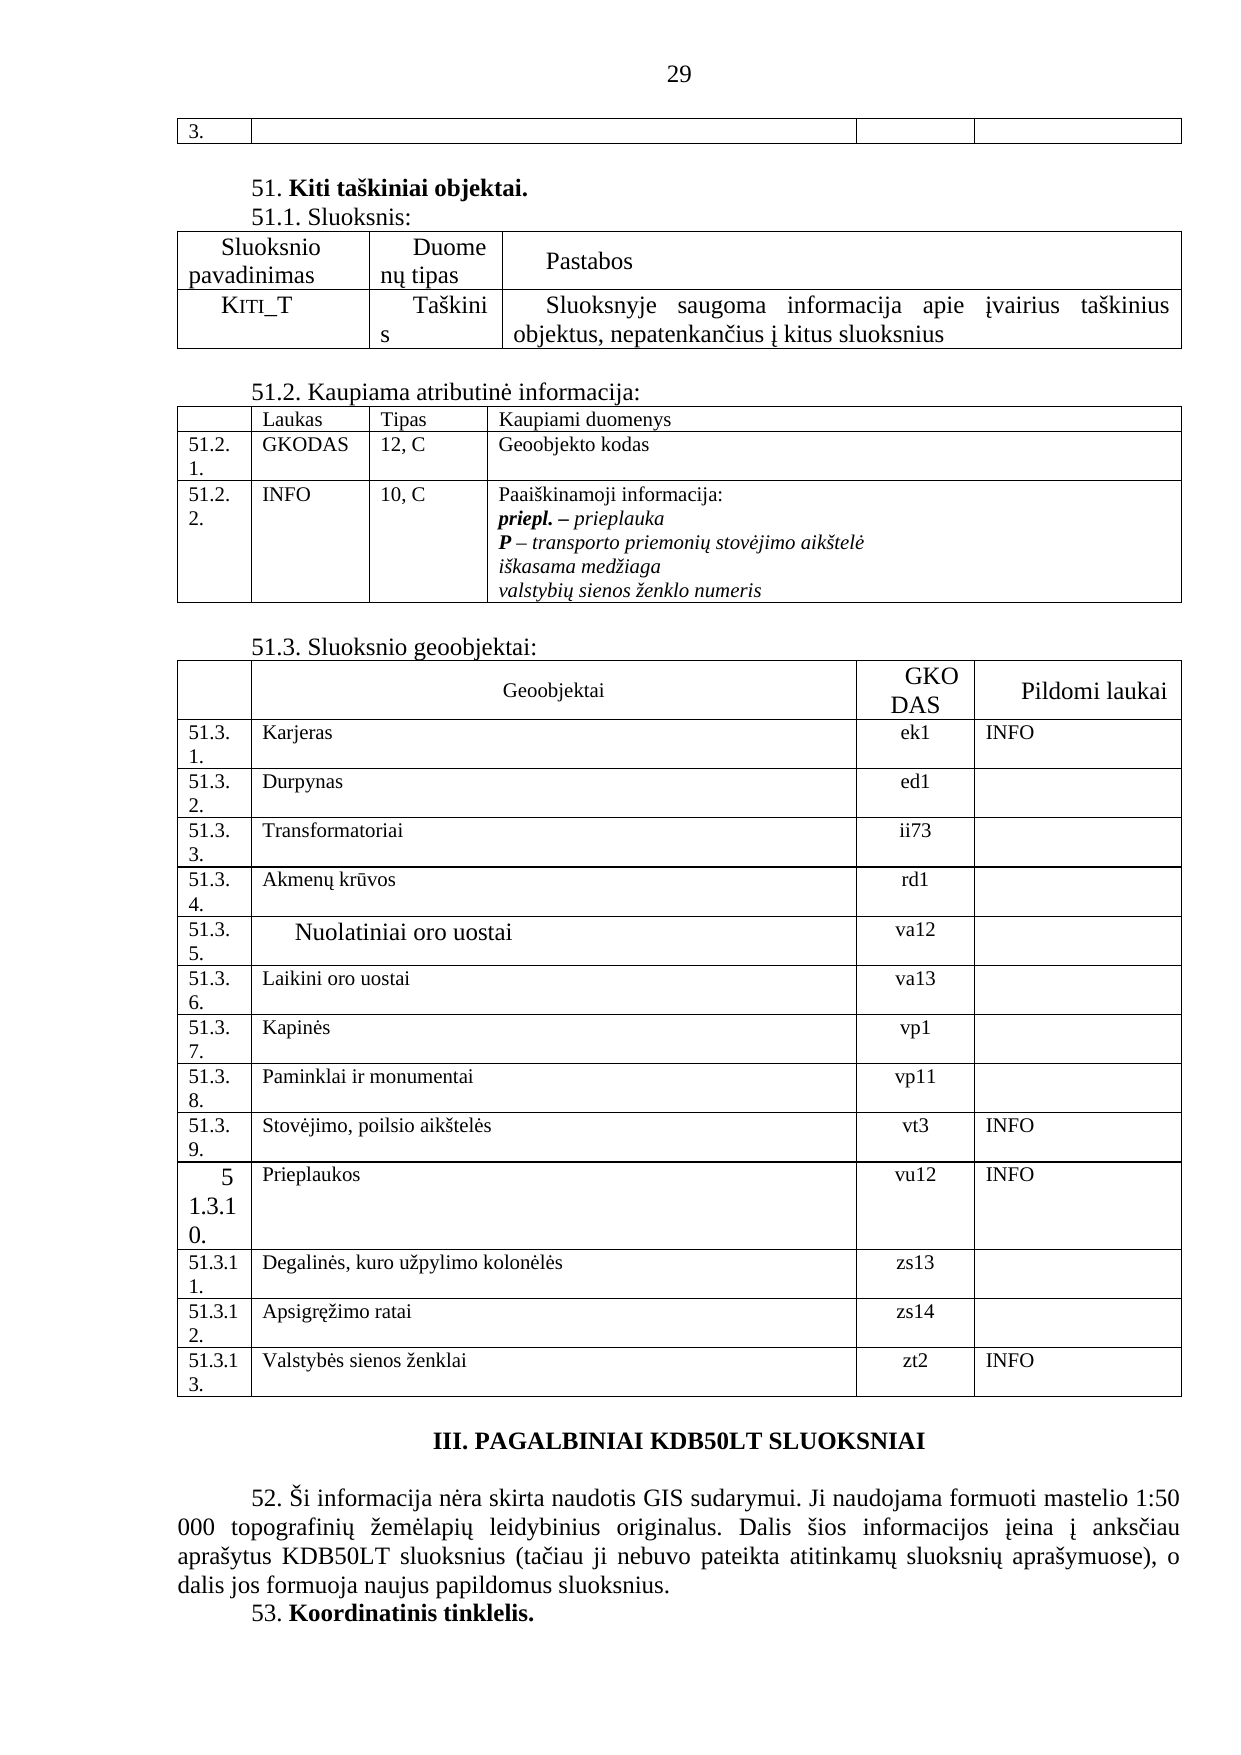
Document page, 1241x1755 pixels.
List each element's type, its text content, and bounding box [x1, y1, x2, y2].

table_cell INFO [252, 481, 369, 602]
table_header [178, 407, 251, 431]
table_header Pastabos [503, 232, 1181, 289]
table_cell INFO [975, 1348, 1181, 1396]
table_cell 51.3.6. [178, 966, 251, 1014]
table_header Kaupiami duomenys [488, 407, 1181, 431]
table_cell ek1 [857, 720, 974, 768]
table_cell 51.3.2. [178, 769, 251, 817]
table_cell 51.3.3. [178, 818, 251, 866]
text 51. Kiti taškiniai objektai. [177, 173, 1181, 202]
table_cell [975, 1015, 1181, 1063]
table_cell 51.3.11. [178, 1250, 251, 1298]
table_cell [975, 1299, 1181, 1347]
text Iii. Pagalbiniai KDB50LT sluoksniai [177, 1426, 1181, 1455]
table_cell zt2 [857, 1348, 974, 1396]
table_cell GKODAS [252, 432, 369, 480]
table_cell Degalinės, kuro užpylimo kolonėlės [252, 1250, 856, 1298]
table_cell [975, 119, 1181, 143]
table_cell Paaiškinamoji informacija: priepl. – prieplauka P – transporto priemonių stovėjimo aikštelė iškasama medžiaga valstybių sienos ženklo numeris [488, 481, 1181, 602]
table_cell vt3 [857, 1113, 974, 1161]
table_cell Valstybės sienos ženklai [252, 1348, 856, 1396]
table_cell 51.3.7. [178, 1015, 251, 1063]
table_cell Prieplaukos [252, 1163, 856, 1249]
table_cell va12 [857, 917, 974, 965]
table_cell Sluoksnyje saugoma informacija apie įvairius taškinius objektus, nepatenkančius į kitus sluoksnius [503, 290, 1181, 348]
table_header Geoobjektai [252, 661, 856, 719]
table_cell ii73 [857, 818, 974, 866]
table_cell Apsigręžimo ratai [252, 1299, 856, 1347]
table_cell Geoobjekto kodas [488, 432, 1181, 480]
table_cell 12, C [370, 432, 487, 480]
table_cell [975, 1250, 1181, 1298]
table_cell Akmenų krūvos [252, 868, 856, 916]
text 51.2. Kaupiama atributinė informacija: [177, 377, 1181, 406]
table_cell [252, 119, 856, 143]
table_cell 51.3.4. [178, 868, 251, 916]
table_cell 3. [178, 119, 251, 143]
table_cell Paminklai ir monumentai [252, 1064, 856, 1112]
table_header Tipas [370, 407, 487, 431]
table_cell Nuolatiniai oro uostai [252, 917, 856, 965]
table_cell [975, 966, 1181, 1014]
table_cell 51.3.9. [178, 1113, 251, 1161]
table_cell INFO [975, 1163, 1181, 1249]
table_cell zs13 [857, 1250, 974, 1298]
table_cell zs14 [857, 1299, 974, 1347]
table_cell [975, 868, 1181, 916]
table_cell vp1 [857, 1015, 974, 1063]
table_cell 51.3.8. [178, 1064, 251, 1112]
table_header [178, 661, 251, 719]
table_cell 51.2.1. [178, 432, 251, 480]
text 51.3. Sluoksnio geoobjektai: [177, 632, 1181, 660]
table_cell [975, 1064, 1181, 1112]
table_cell Transformatoriai [252, 818, 856, 866]
table_cell INFO [975, 1113, 1181, 1161]
table_header Sluoksnio pavadinimas [178, 232, 369, 289]
table_cell INFO [975, 720, 1181, 768]
table_cell [975, 769, 1181, 817]
table_cell Kapinės [252, 1015, 856, 1063]
table_cell 51.3.1. [178, 720, 251, 768]
table_header Laukas [252, 407, 369, 431]
table_cell 51.3.12. [178, 1299, 251, 1347]
table_cell Taškinis [370, 290, 502, 348]
table_cell Laikini oro uostai [252, 966, 856, 1014]
table_cell Stovėjimo, poilsio aikštelės [252, 1113, 856, 1161]
table_cell [975, 818, 1181, 866]
table_cell 51.3.13. [178, 1348, 251, 1396]
table_cell 51.2.2. [178, 481, 251, 602]
table_cell 51.3.10. [178, 1163, 251, 1249]
text 51.1. Sluoksnis: [177, 202, 1181, 231]
table_cell 10, C [370, 481, 487, 602]
table_cell 51.3.5. [178, 917, 251, 965]
table_cell Karjeras [252, 720, 856, 768]
text 52. Ši informacija nėra skirta naudotis GIS sudarymui. Ji naudojama formuoti mastelio 1:50 000 topografinių žemėlapių leidybinius originalus. Dalis šios informacijos įeina į anksčiau aprašytus KDB50LT sluoksnius (tačiau ji nebuvo pateikta atitinkamų sluoksnių aprašymuose), o dalis jos formuoja naujus papildomus sluoksnius. [177, 1483, 1181, 1598]
table_cell Kiti_T [178, 290, 369, 348]
table_cell [857, 119, 974, 143]
table_cell rd1 [857, 868, 974, 916]
table_cell [975, 917, 1181, 965]
text 53. Koordinatinis tinklelis. [177, 1598, 1181, 1627]
table_cell vp11 [857, 1064, 974, 1112]
table_header Pildomi laukai [975, 661, 1181, 719]
table_cell Durpynas [252, 769, 856, 817]
table_cell ed1 [857, 769, 974, 817]
table_cell va13 [857, 966, 974, 1014]
table_cell vu12 [857, 1163, 974, 1249]
table_header Duomenų tipas [370, 232, 502, 289]
table_header GKODAS [857, 661, 974, 719]
